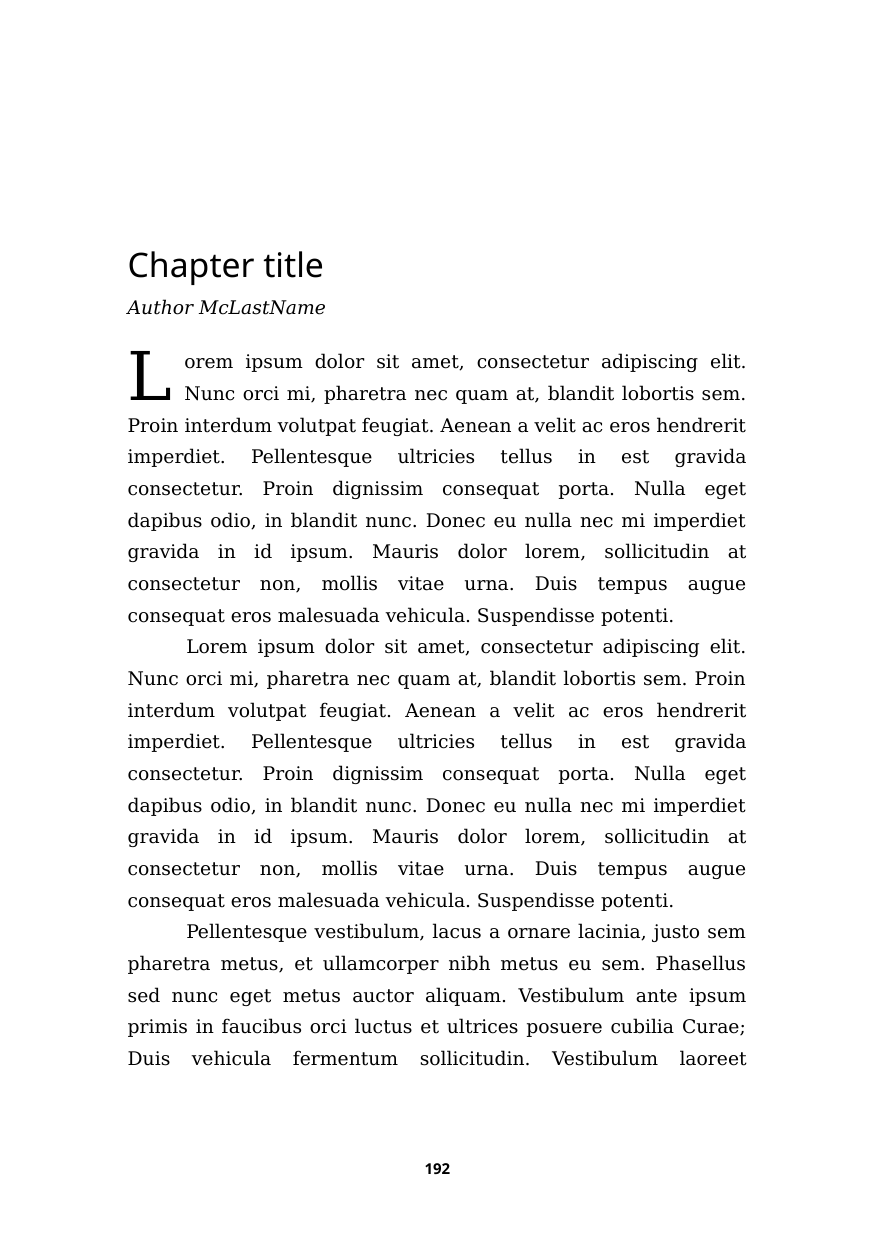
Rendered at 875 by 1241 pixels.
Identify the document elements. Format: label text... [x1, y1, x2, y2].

text Lorem ipsum dolor sit amet, consectetur adipiscing elit. Nunc orci mi, pharetra nec quam at, blandit lobortis sem. Proin interdum volutpat feugiat. Aenean a velit ac eros hendrerit imperdiet. Pellentesque ultricies tellus in est gravida consectetur. Proin dignissim consequat porta. Nulla eget dapibus odio, in blandit nunc. Donec eu nulla nec mi imperdiet gravida in id ipsum. Mauris dolor lorem, sollicitudin at consectetur non, mollis vitae urna. Duis tempus augue consequat eros malesuada vehicula. Suspendisse potenti. [127, 636, 747, 912]
text Pellentesque vestibulum, lacus a ornare lacinia, justo sem pharetra metus, et ullamcorper nibh metus eu sem. Phasellus sed nunc eget metus auctor aliquam. Vestibulum ante ipsum primis in faucibus orci luctus et ultrices posuere cubilia Curae; Duis vehicula fermentum sollicitudin. Vestibulum laoreet [127, 921, 747, 1070]
text Lorem ipsum dolor sit amet, consectetur adipiscing elit. Nunc orci mi, pharetra nec quam at, blandit lobortis sem. Proin interdum volutpat feugiat. Aenean a velit ac eros hendrerit imperdiet. Pellentesque ultricies tellus in est gravida consectetur. Proin dignissim consequat porta. Nulla eget dapibus odio, in blandit nunc. Donec eu nulla nec mi imperdiet gravida in id ipsum. Mauris dolor lorem, sollicitudin at consectetur non, mollis vitae urna. Duis tempus augue consequat eros malesuada vehicula. Suspendisse potenti. [127, 351, 747, 627]
text Author McLastName [127, 297, 747, 319]
subtitle Chapter title [127, 246, 747, 285]
